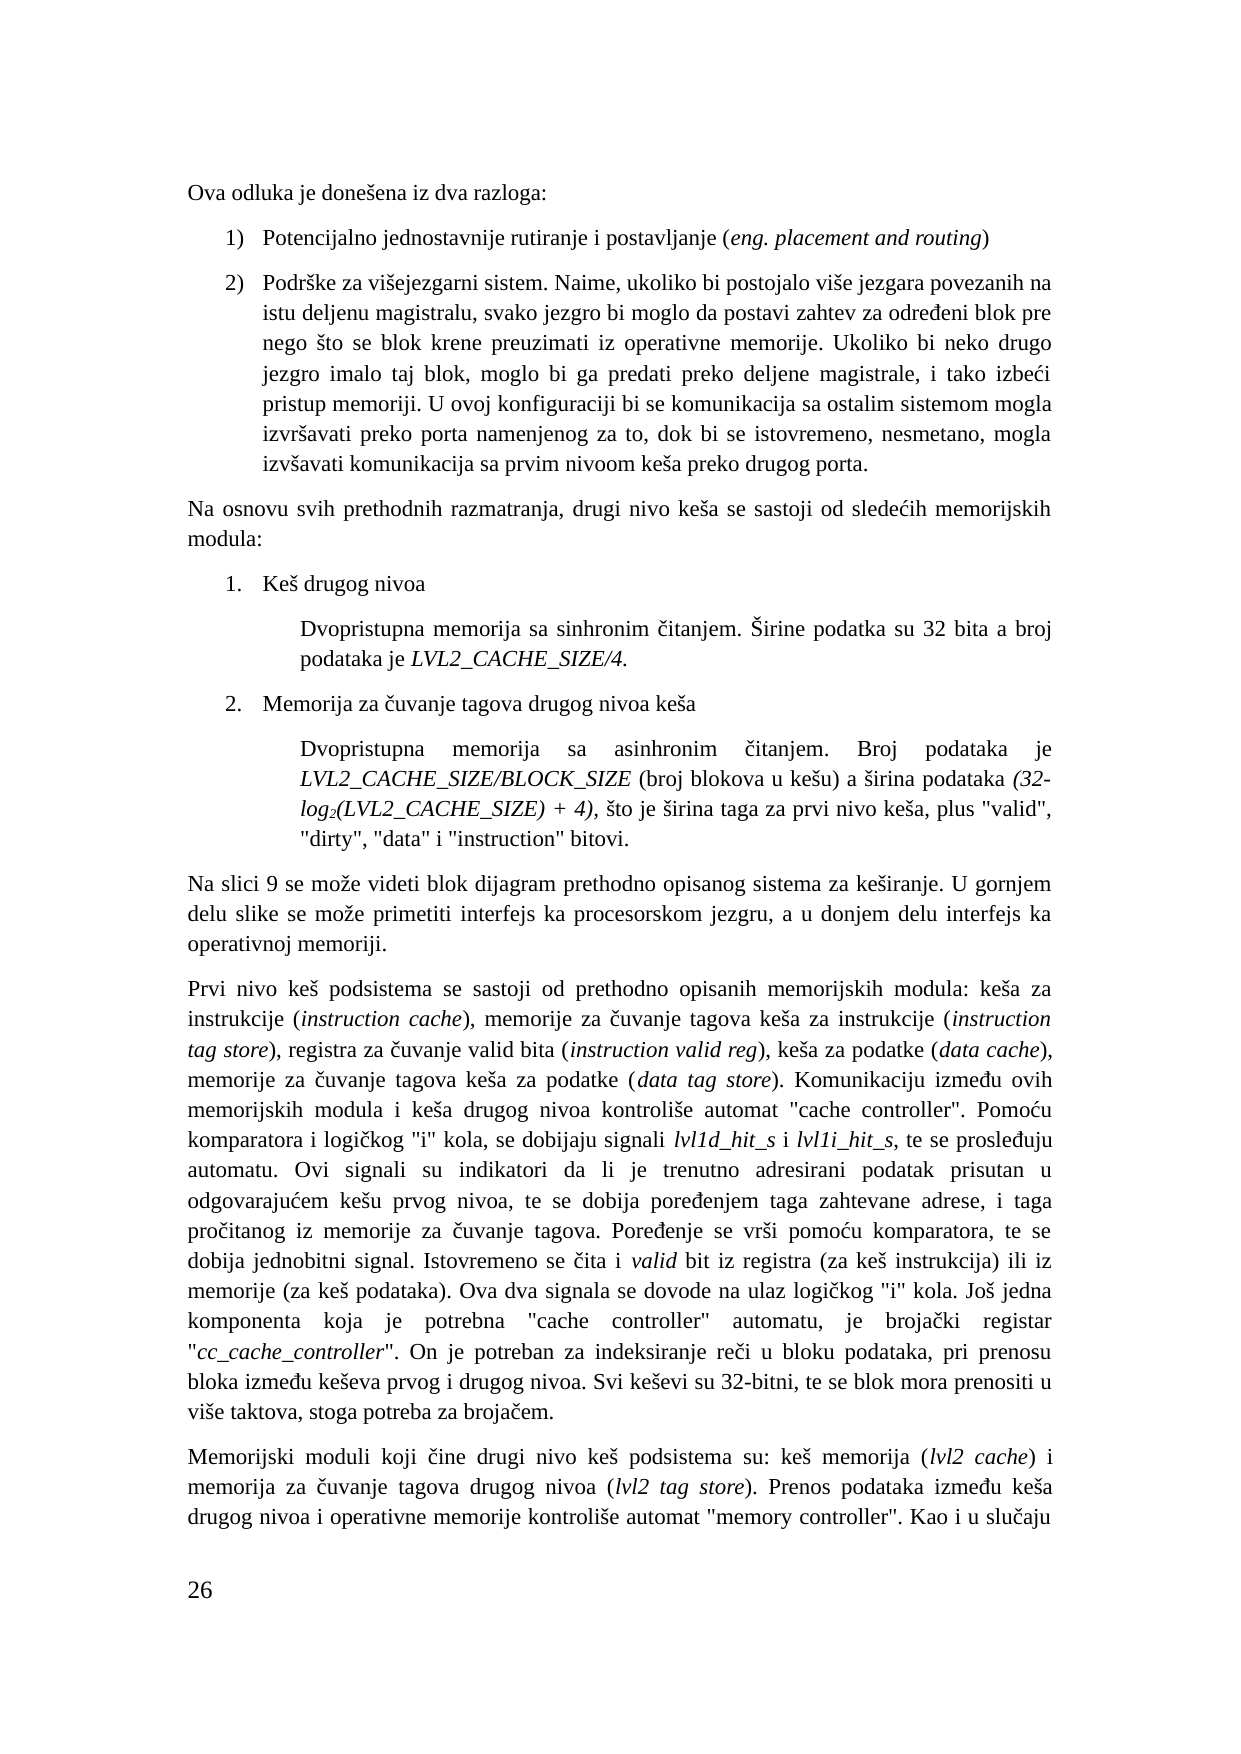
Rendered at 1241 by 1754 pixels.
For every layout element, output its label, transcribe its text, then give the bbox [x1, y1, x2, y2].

list Potencijalno jednostavnije rutiranje i postavljanje (eng. placement and routing) [225, 224, 1053, 251]
list Podrške za višejezgarni sistem. Naime, ukoliko bi postojalo više jezgara povezanih na istu deljenu magistralu, svako jezgro bi moglo da postavi zahtev za određeni blok pre nego što se blok krene preuzimati iz operativne memorije. Ukoliko bi neko drugo jezgro imalo taj blok, moglo bi ga predati preko deljene magistrale, i tako izbeći pristup memoriji. U ovoj konfiguraciji bi se komunikacija sa ostalim sistemom mogla izvršavati preko porta namenjenog za to, dok bi se istovremeno, nesmetano, mogla izvšavati komunikacija sa prvim nivoom keša preko drugog porta. [225, 269, 1053, 477]
list Dvopristupna memorija sa asinhronim čitanjem. Broj podataka je LVL2_CACHE_SIZE/BLOCK_SIZE (broj blokova u kešu) a širina podataka (32-log2(LVL2_CACHE_SIZE) + 4), što je širina taga za prvi nivo keša, plus "valid", "dirty", "data" i "instruction" bitovi. [262, 735, 1053, 852]
list Keš drugog nivoa [225, 570, 1053, 596]
text Na osnovu svih prethodnih razmatranja, drugi nivo keša se sastoji od sledećih memorijskih modula: [187, 495, 1053, 552]
text Ova odluka je donešena iz dva razloga: [187, 179, 1053, 206]
list Memorija za čuvanje tagova drugog nivoa keša [225, 690, 1053, 716]
list Dvopristupna memorija sa sinhronim čitanjem. Širine podatka su 32 bita a broj podataka je LVL2_CACHE_SIZE/4. [262, 615, 1053, 671]
text Prvi nivo keš podsistema se sastoji od prethodno opisanih memorijskih modula: keša za instrukcije (instruction cache), memorije za čuvanje tagova keša za instrukcije (instruction tag store), registra za čuvanje valid bita (instruction valid reg), keša za podatke (data cache), memorije za čuvanje tagova keša za podatke (data tag store). Komunikaciju između ovih memorijskih modula i keša drugog nivoa kontroliše automat "cache controller". Pomoću komparatora i logičkog "i" kola, se dobijaju signali lvl1d_hit_s i lvl1i_hit_s, te se prosleđuju automatu. Ovi signali su indikatori da li je trenutno adresirani podatak prisutan u odgovarajućem kešu prvog nivoa, te se dobija poređenjem taga zahtevane adrese, i taga pročitanog iz memorije za čuvanje tagova. Poređenje se vrši pomoću komparatora, te se dobija jednobitni signal. Istovremeno se čita i valid bit iz registra (za keš instrukcija) ili iz memorije (za keš podataka). Ova dva signala se dovode na ulaz logičkog "i" kola. Još jedna komponenta koja je potrebna "cache controller" automatu, je brojački registar "cc_cache_controller". On je potreban za indeksiranje reči u bloku podataka, pri prenosu bloka između keševa prvog i drugog nivoa. Svi keševi su 32-bitni, te se blok mora prenositi u više taktova, stoga potreba za brojačem. [187, 975, 1053, 1424]
text Na slici 9 se može videti blok dijagram prethodno opisanog sistema za keširanje. U gornjem delu slike se može primetiti interfejs ka procesorskom jezgru, a u donjem delu interfejs ka operativnoj memoriji. [187, 870, 1053, 957]
text Memorijski moduli koji čine drugi nivo keš podsistema su: keš memorija (lvl2 cache) i memorija za čuvanje tagova drugog nivoa (lvl2 tag store). Prenos podataka između keša drugog nivoa i operativne memorije kontroliše automat "memory controller". Kao i u slučaju [187, 1443, 1053, 1530]
